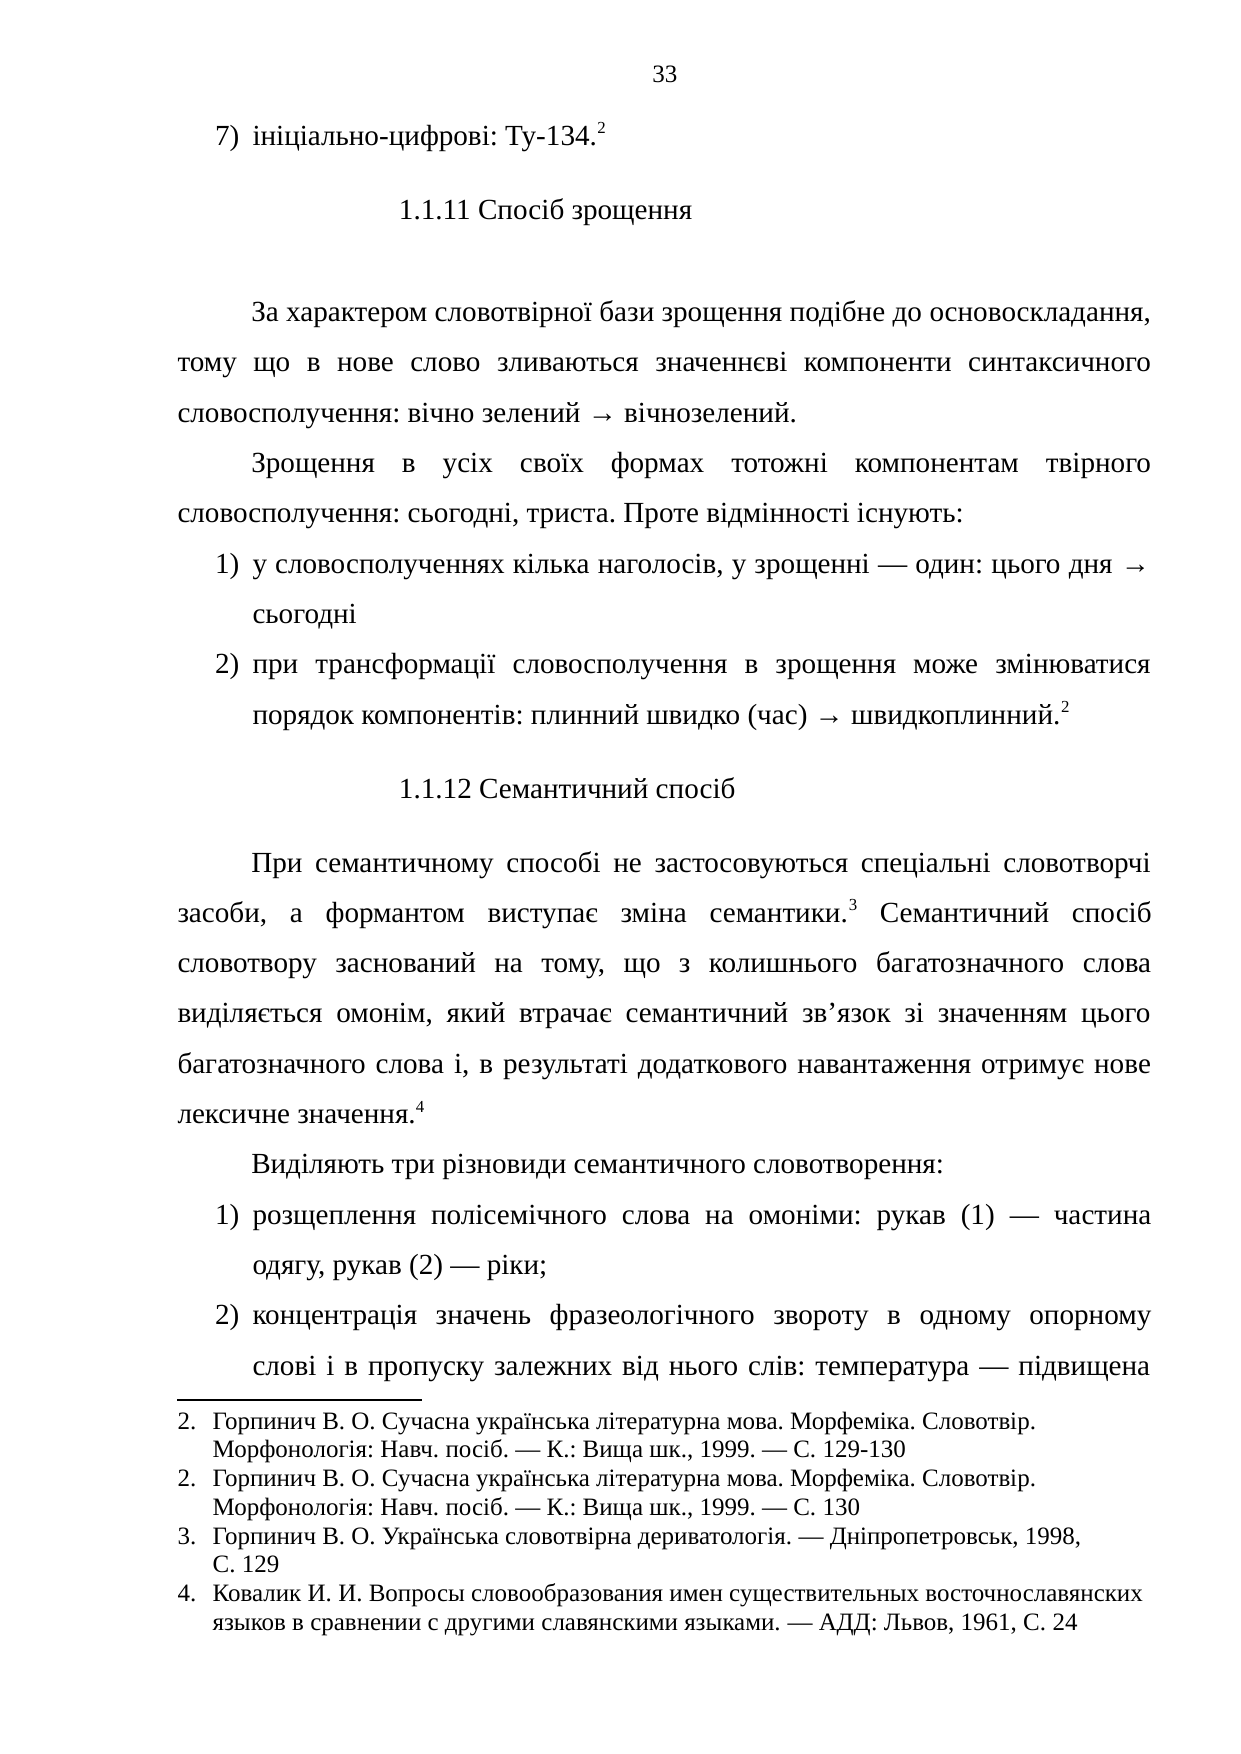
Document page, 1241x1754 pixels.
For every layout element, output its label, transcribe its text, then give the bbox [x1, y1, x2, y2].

list Горпинич В. О. Сучасна українська літературна мова. Морфеміка. Словотвір. Морфонологія: Навч. посіб. — К.: Вища шк., 1999. — С. 129‑130 [177, 1406, 1152, 1463]
text При семантичному способі не застосовуються спеціальні словотворчі засоби, а формантом виступає зміна семантики. Семантичний спосіб словотвору заснований на тому, що з колишнього багатозначного слова виділяється омонім, який втрачає семантичний зв’язок зі значенням цього багатозначного слова і, в результаті додаткового навантаження отримує нове лексичне значення. [177, 845, 1152, 1130]
list розщеплення полісемічного слова на омоніми: рукав (1) — частина одягу, рукав (2) — ріки; [215, 1197, 1152, 1281]
text Виділяють три різновиди семантичного словотворення: [177, 1147, 1152, 1180]
list при трансформації словосполучення в зрощення може змінюватися порядок компонентів: плинний швидко (час) → швидкоплинний. [215, 646, 1152, 730]
list у словосполученнях кілька наголосів, у зрощенні — один: цього дня → сьогодні [215, 546, 1152, 630]
list ініціально-цифрові: Ту-134. [215, 118, 1152, 152]
text Горпинич В. О. Українська словотвірна дериватологія. — Дніпропетровськ, 1998, С. 129 [177, 1521, 1152, 1578]
text За характером словотвірної бази зрощення подібне до основоскладання, тому що в нове слово зливаються значеннєві компоненти синтаксичного словосполучення: вічно зелений → вічнозелений. [177, 294, 1152, 428]
subtitle 1.1.11 Спосіб зрощення [177, 192, 1152, 226]
text Ковалик И. И. Вопросы словообразования имен существительных восточнославянских языков в сравнении с другими славянскими языками. — АДД: Львов, 1961, С. 24 [177, 1578, 1152, 1636]
text Зрощення в усіх своїх формах тотожні компонентам твірного словосполучення: сьогодні, триста. Проте відмінності існують: [177, 445, 1152, 529]
list концентрація значень фразеологічного звороту в одному опорному слові і в пропуску залежних від нього слів: температура — підвищена [215, 1297, 1152, 1381]
list Горпинич В. О. Сучасна українська літературна мова. Морфеміка. Словотвір. Морфонологія: Навч. посіб. — К.: Вища шк., 1999. — С. 130 [177, 1463, 1152, 1521]
text 1.1.12 Семантичний спосіб [177, 771, 1152, 804]
